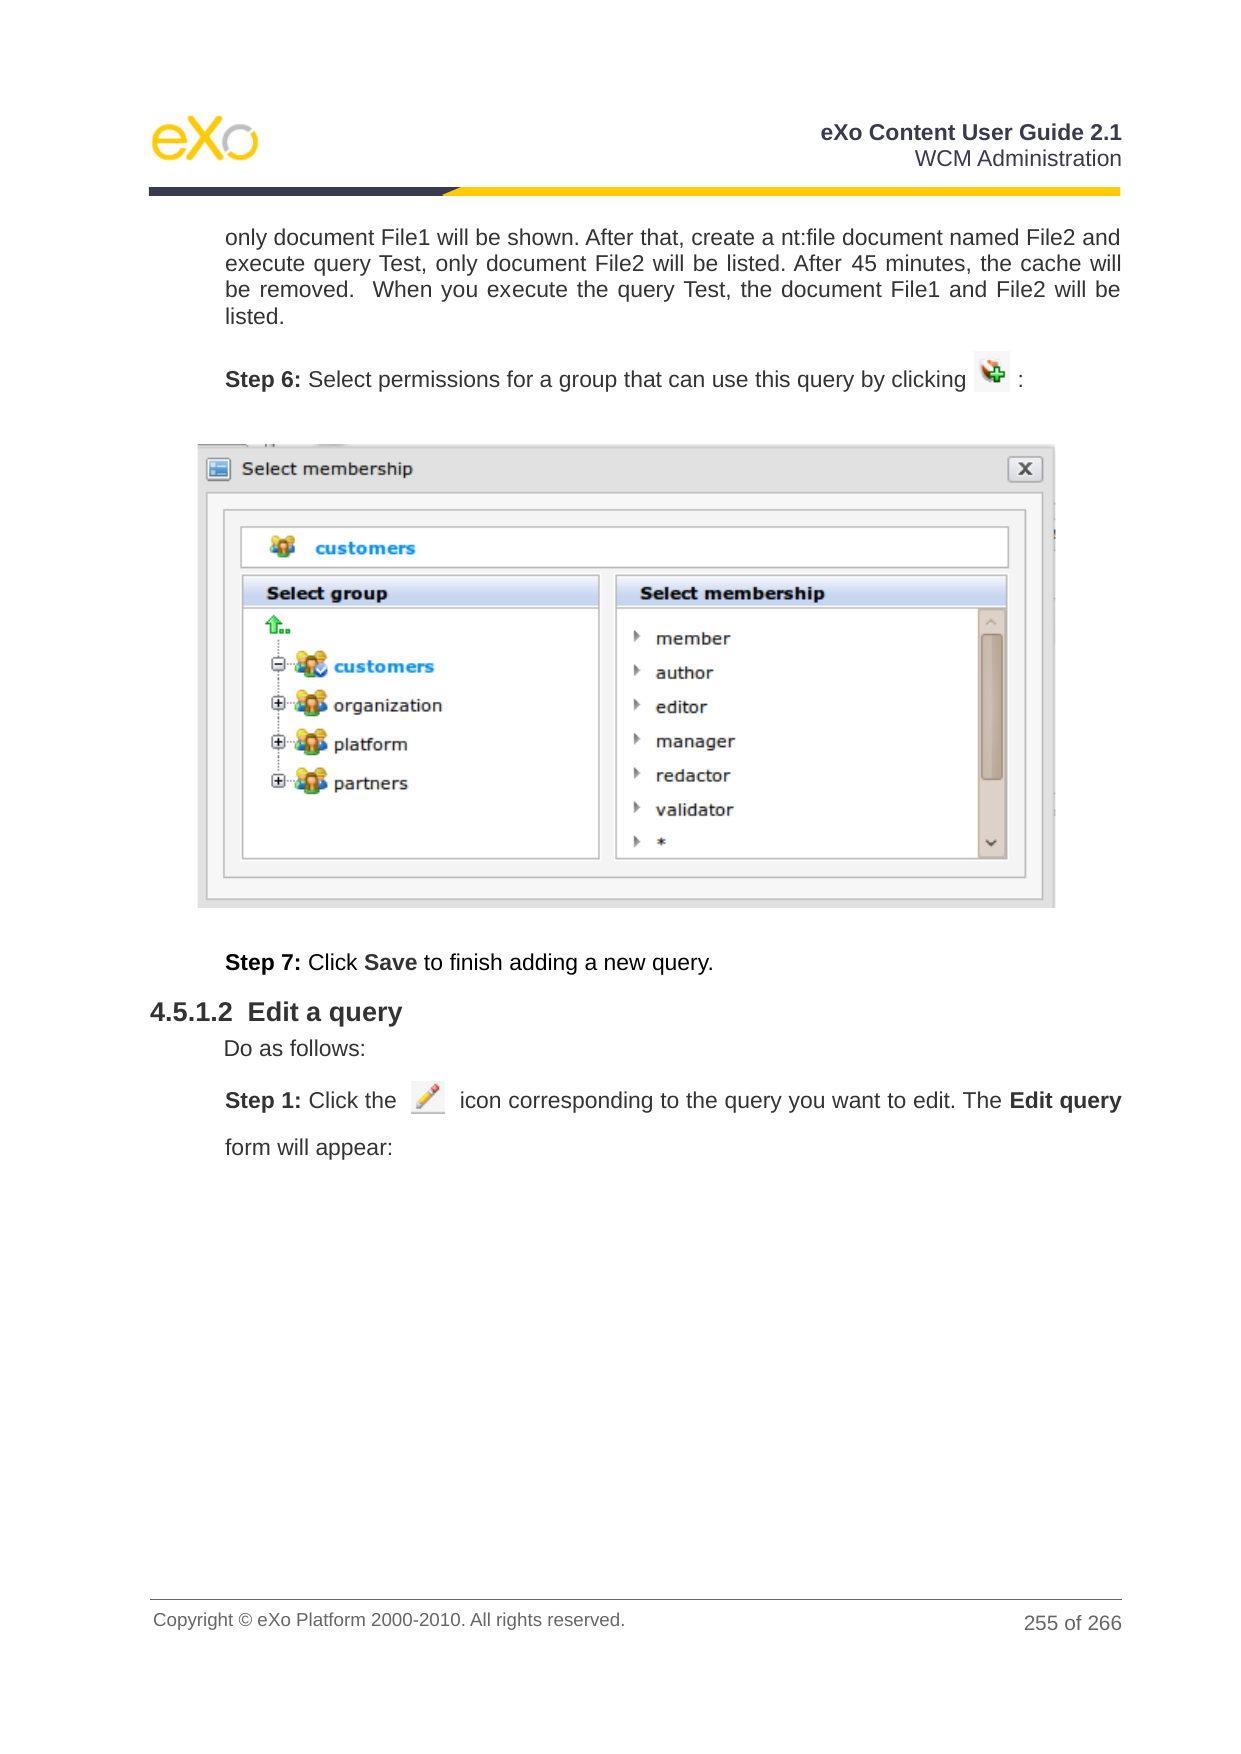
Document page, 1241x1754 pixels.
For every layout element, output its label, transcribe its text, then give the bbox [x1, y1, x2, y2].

list only document File1 will be shown. After that, create a nt:file document named File2 and execute query Test, only document File2 will be listed. After 45 minutes, the cache will be removed. When you execute the query Test, the document File1 and File2 will be listed. [187, 223, 1122, 329]
picture [148, 187, 1121, 196]
list Step 6: Select permissions for a group that can use this query by clicking: [187, 344, 1122, 399]
picture [973, 351, 1010, 392]
picture [411, 1081, 446, 1114]
text Do as follows: [76, 1035, 1122, 1061]
picture [197, 444, 1056, 908]
subtitle Edit a query [150, 996, 1122, 1027]
list Step 1: Click the icon corresponding to the query you want to edit. The Edit query form will appear: [187, 1074, 1122, 1160]
list Step 7: Click Save to finish adding a new query. [187, 949, 1122, 976]
picture [152, 115, 259, 161]
